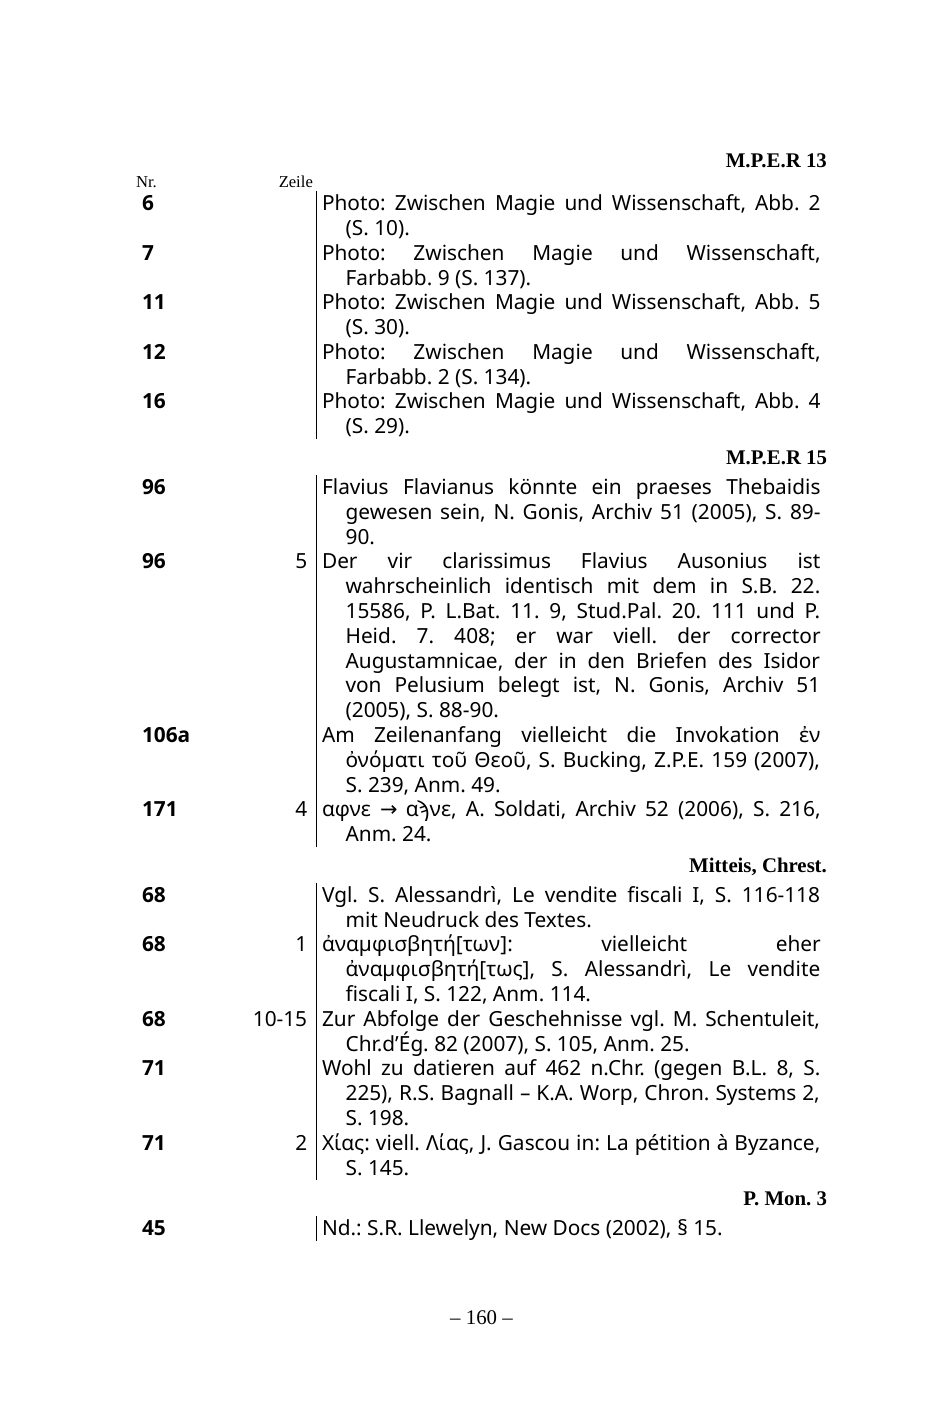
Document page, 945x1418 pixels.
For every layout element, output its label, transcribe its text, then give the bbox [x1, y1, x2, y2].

table_cell Der vir clarissimus Flavius Ausonius ist wahrscheinlich identisch mit dem in S.B. 22. 15586, P. L.Bat. 11. 9, Stud.Pal. 20. 111 und P. Heid. 7. 408; er war viell. der corrector Augustamnicae, der in den Briefen des Isidor von Pelusium belegt ist, N. Gonis, Archiv 51 (2005), S. 88-90. [317, 549, 827, 723]
table_cell Photo: Zwischen Magie und Wissenschaft, Farbabb. 2 (S. 134). [317, 340, 827, 389]
table_cell 5 [224, 549, 316, 723]
subtitle Mitteis, Chrest. [136, 852, 827, 877]
table_header 96 [136, 475, 224, 549]
table_cell 4 [224, 797, 316, 847]
table_header Nd.: S.R. Llewelyn, New Docs (2002), § 15. [317, 1216, 827, 1241]
table_cell 71 [136, 1130, 224, 1180]
table_header Vgl. S. Alessandrì, Le vendite fiscali I, S. 116-118 mit Neudruck des Textes. [317, 883, 827, 932]
table_header 68 [136, 883, 224, 932]
table_cell 106a [136, 723, 224, 797]
table_header [224, 475, 316, 549]
table_cell 171 [136, 797, 224, 847]
table_cell 68 [136, 1006, 224, 1056]
table_cell [224, 290, 316, 339]
table_cell ἀναμφισβητή[των]: vielleicht eher ἀναμφισβητή[τως], S. Alessandrì, Le vendite fiscali I, S. 122, Anm. 114. [317, 932, 827, 1006]
table_cell [224, 723, 316, 797]
table_cell [224, 191, 316, 240]
table_cell 12 [136, 340, 224, 389]
table_header 45 [136, 1216, 224, 1241]
table_cell [224, 1056, 316, 1130]
subtitle M.P.E.R 15 [136, 445, 827, 469]
table_cell [224, 240, 316, 290]
table_cell [224, 340, 316, 389]
table_header Flavius Flavianus könnte ein praeses Thebaidis gewesen sein, N. Gonis, Archiv 51 (2005), S. 89-90. [317, 475, 827, 549]
table_cell [224, 389, 316, 439]
table_cell 96 [136, 549, 224, 723]
table_cell Photo: Zwischen Magie und Wissenschaft, Farbabb. 9 (S. 137). [317, 240, 827, 290]
table_cell Photo: Zwischen Magie und Wissenschaft, Abb. 5 (S. 30). [317, 290, 827, 339]
table_cell Χίας: viell. Λίας, J. Gascou in: La pétition à Byzance, S. 145. [317, 1130, 827, 1180]
table_cell 7 [136, 240, 224, 290]
table_cell 2 [224, 1130, 316, 1180]
table_cell Photo: Zwischen Magie und Wissenschaft, Abb. 2 (S. 10). [317, 191, 827, 240]
table_cell 1 [224, 932, 316, 1006]
table_cell Photo: Zwischen Magie und Wissenschaft, Abb. 4 (S. 29). [317, 389, 827, 439]
table_header [224, 1216, 316, 1241]
subtitle P. Mon. 3 [136, 1186, 827, 1210]
table_cell 16 [136, 389, 224, 439]
table_cell 68 [136, 932, 224, 1006]
table_cell Wohl zu datieren auf 462 n.Chr. (gegen B.L. 8, S. 225), R.S. Bagnall – K.A. Worp, Chron. Systems 2, S. 198. [317, 1056, 827, 1130]
table_cell Zur Abfolge der Geschehnisse vgl. M. Schentuleit, Chr.d’Ég. 82 (2007), S. 105, Anm. 25. [317, 1006, 827, 1056]
table_cell Am Zeilenanfang vielleicht die Invokation ἐν ὀνόματι τοῦ Θεοῦ, S. Bucking, Z.P.E. 159 (2007), S. 239, Anm. 49. [317, 723, 827, 797]
table_header [224, 883, 316, 932]
table_cell 6 [136, 191, 224, 240]
table_cell 10-15 [224, 1006, 316, 1056]
table_cell 71 [136, 1056, 224, 1130]
table_cell αφνε → αϡνε, A. Soldati, Archiv 52 (2006), S. 216, Anm. 24. [317, 797, 827, 847]
table_cell 11 [136, 290, 224, 339]
